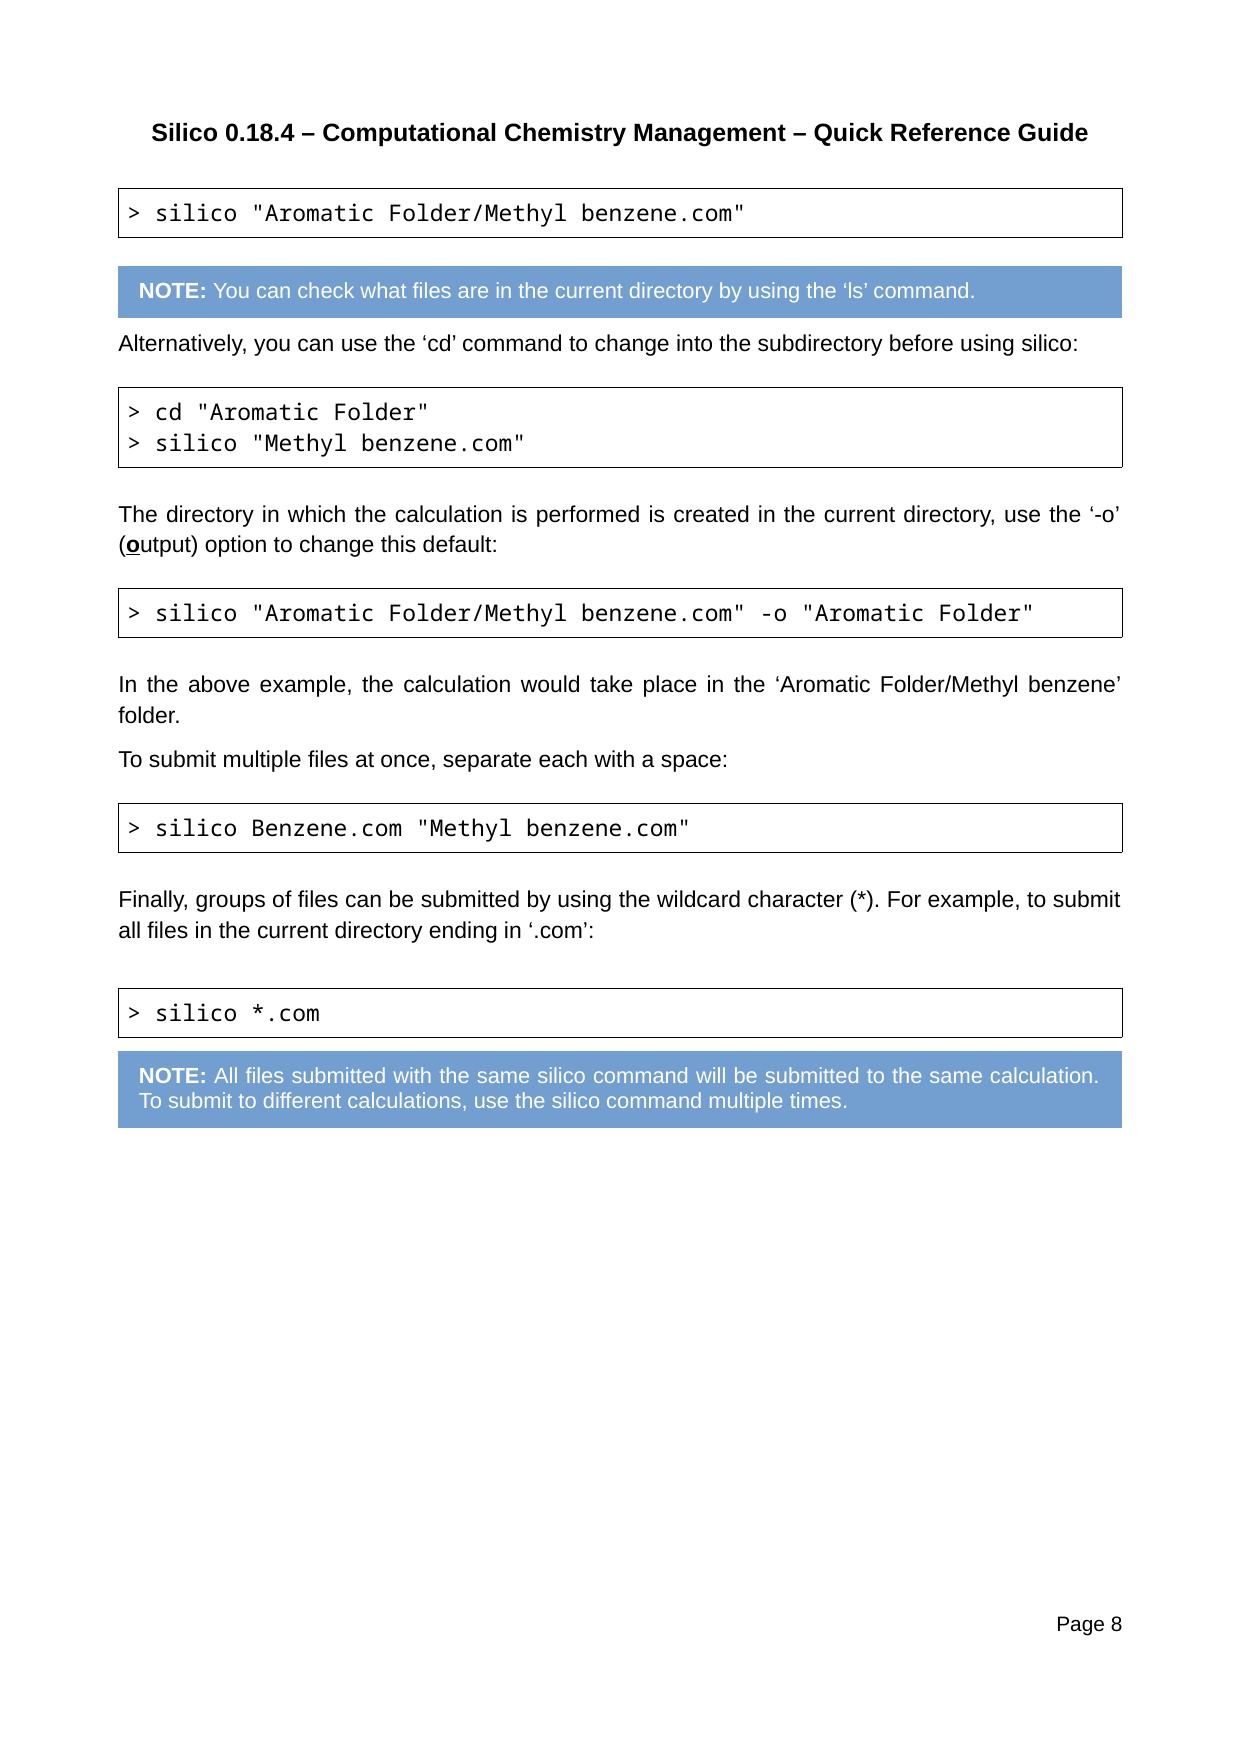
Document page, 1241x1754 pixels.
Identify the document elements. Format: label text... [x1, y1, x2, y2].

text NOTE: All files submitted with the same silico command will be submitted to the same calculation. To submit to different calculations, use the silico command multiple times. [139, 1063, 1101, 1113]
text In the above example, the calculation would take place in the ‘Aromatic Folder/Methyl benzene’ folder. [118, 638, 1122, 728]
text [118, 375, 1122, 387]
text [119, 189, 1122, 237]
text > silico "Aromatic Folder/Methyl benzene.com" -o "Aromatic Folder" [127, 597, 1113, 628]
text [119, 804, 1122, 852]
text To submit multiple files at once, separate each with a space: [118, 746, 1122, 773]
text [118, 576, 1122, 588]
text [118, 791, 1122, 803]
text NOTE: You can check what files are in the current directory by using the ‘ls’ command. [139, 278, 1101, 303]
text Finally, groups of files can be submitted by using the wildcard character (*). For example, to submit all files in the current directory ending in ‘.com’: [118, 853, 1122, 943]
text > silico "Aromatic Folder/Methyl benzene.com" [127, 197, 1113, 228]
text > silico *.com [127, 997, 1113, 1028]
text > cd "Aromatic Folder" [127, 396, 1113, 427]
text [118, 176, 1122, 188]
text > silico "Methyl benzene.com" [127, 427, 1113, 458]
text The directory in which the calculation is performed is created in the current directory, use the ‘-o’ (output) option to change this default: [118, 468, 1122, 558]
text [119, 589, 1122, 637]
text [118, 238, 1122, 266]
text Alternatively, you can use the ‘cd’ command to change into the subdirectory before using silico: [118, 318, 1122, 356]
text > silico Benzene.com "Methyl benzene.com" [127, 812, 1113, 843]
text [119, 388, 1122, 467]
